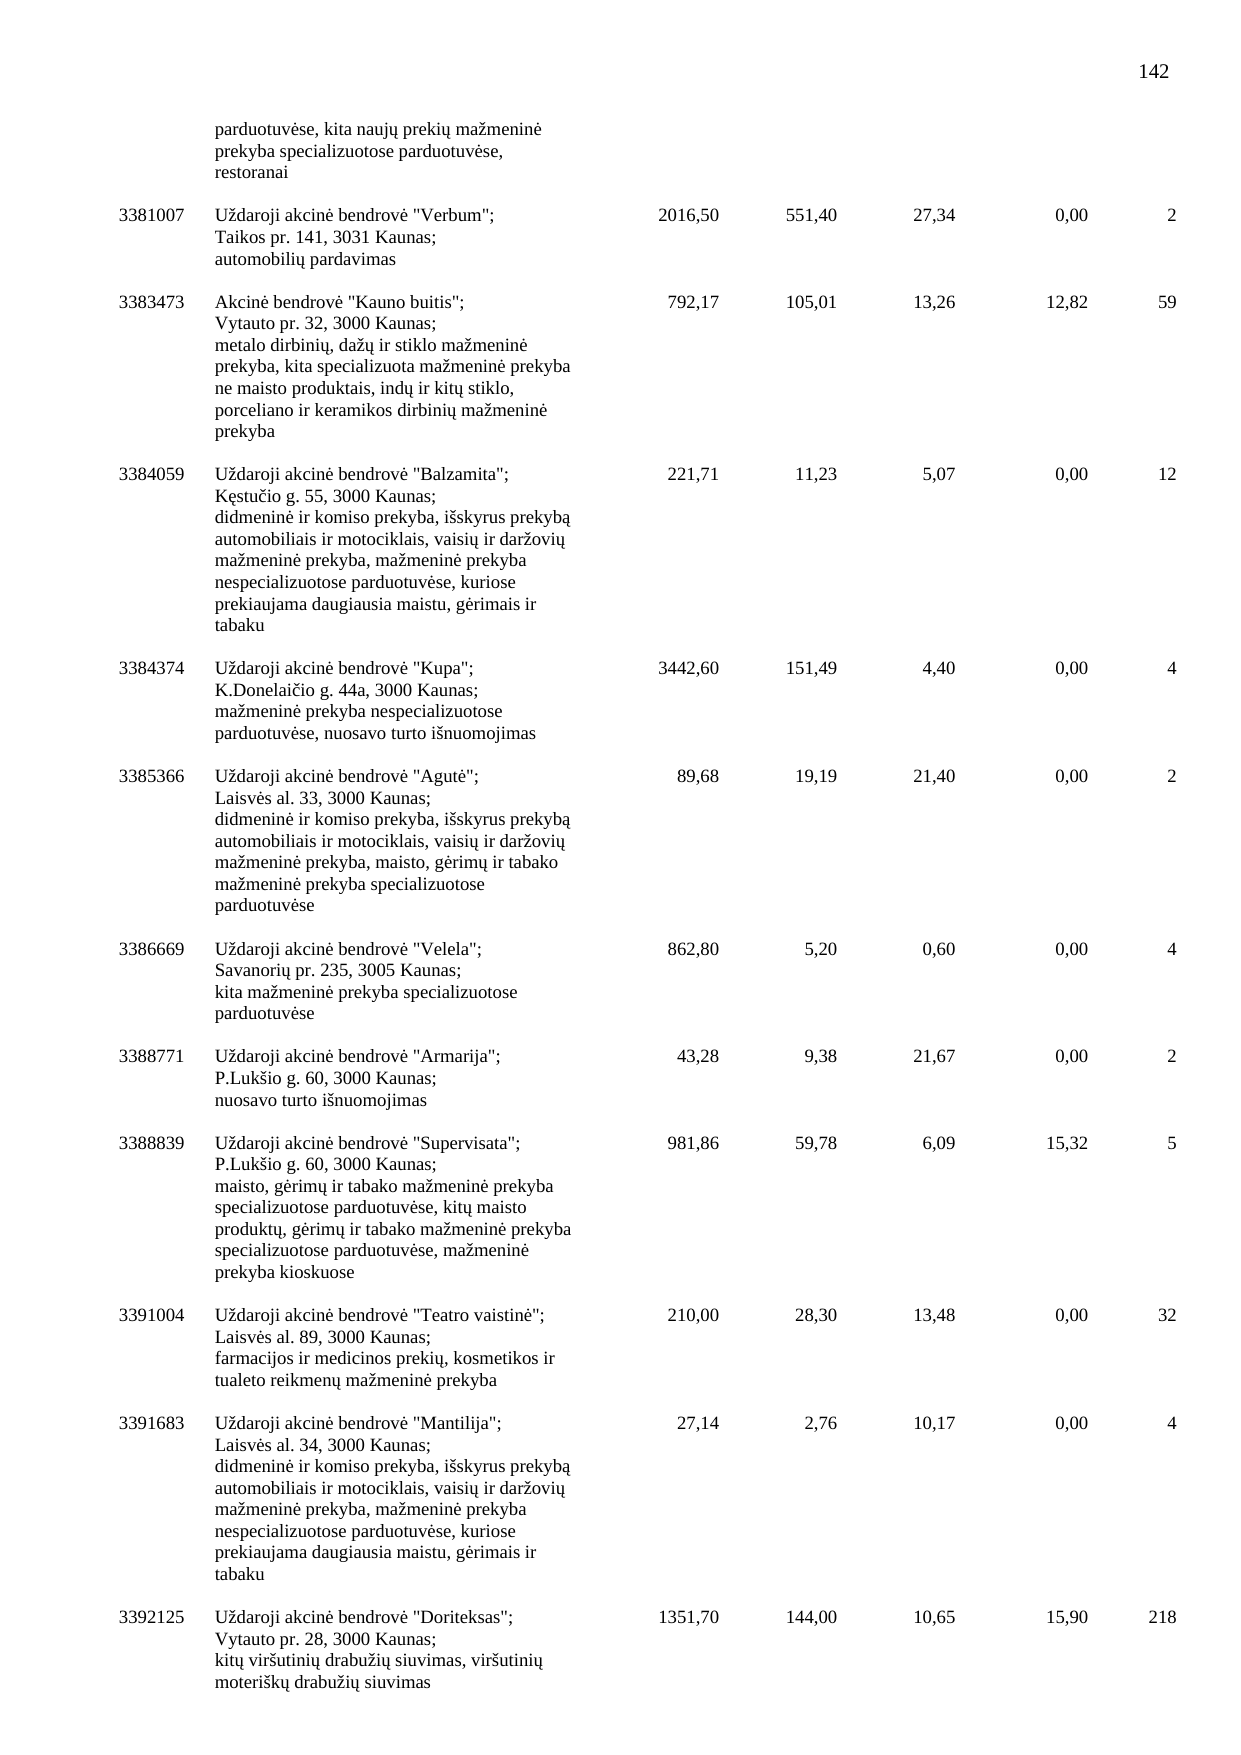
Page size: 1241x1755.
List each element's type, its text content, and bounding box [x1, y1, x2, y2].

table_cell 0,00 [971, 204, 1104, 291]
table_cell Uždaroji akcinė bendrovė "Supervisata"; P.Lukšio g. 60, 3000 Kaunas; maisto, gėrimų ir tabako mažmeninė prekyba specializuotose parduotuvėse, kitų maisto produktų, gėrimų ir tabako mažmeninė prekyba specializuotose parduotuvėse, mažmeninė prekyba kioskuose [203, 1132, 587, 1304]
table_cell 551,40 [735, 204, 853, 291]
table_cell 4 [1104, 1412, 1192, 1606]
table_cell [100, 118, 203, 204]
table_cell 59,78 [735, 1132, 853, 1304]
table_cell 221,71 [587, 463, 735, 657]
table_cell 2 [1104, 204, 1192, 291]
table_cell 0,00 [971, 938, 1104, 1045]
table_cell [735, 118, 853, 204]
table_cell 3391004 [100, 1304, 203, 1412]
table_cell 144,00 [735, 1606, 853, 1692]
table_cell Uždaroji akcinė bendrovė "Mantilija"; Laisvės al. 34, 3000 Kaunas; didmeninė ir komiso prekyba, išskyrus prekybą automobiliais ir motociklais, vaisių ir daržovių mažmeninė prekyba, mažmeninė prekyba nespecializuotose parduotuvėse, kuriose prekiaujama daugiausia maistu, gėrimais ir tabaku [203, 1412, 587, 1606]
table_cell 151,49 [735, 657, 853, 765]
table_cell 12 [1104, 463, 1192, 657]
table_cell 4 [1104, 938, 1192, 1045]
table_cell Akcinė bendrovė "Kauno buitis"; Vytauto pr. 32, 3000 Kaunas; metalo dirbinių, dažų ir stiklo mažmeninė prekyba, kita specializuota mažmeninė prekyba ne maisto produktais, indų ir kitų stiklo, porceliano ir keramikos dirbinių mažmeninė prekyba [203, 291, 587, 463]
table_cell 11,23 [735, 463, 853, 657]
table_cell 3384374 [100, 657, 203, 765]
table_cell [971, 118, 1104, 204]
table_cell 12,82 [971, 291, 1104, 463]
table_cell 981,86 [587, 1132, 735, 1304]
table_cell [1104, 118, 1192, 204]
table_cell 5,20 [735, 938, 853, 1045]
table_cell 210,00 [587, 1304, 735, 1412]
table_cell 3384059 [100, 463, 203, 657]
table_cell 5,07 [853, 463, 971, 657]
table_cell 0,00 [971, 765, 1104, 937]
table_cell 15,90 [971, 1606, 1104, 1692]
table_cell 27,34 [853, 204, 971, 291]
table_cell 32 [1104, 1304, 1192, 1412]
table_cell 105,01 [735, 291, 853, 463]
table_cell 3442,60 [587, 657, 735, 765]
table_cell 27,14 [587, 1412, 735, 1606]
table_cell 6,09 [853, 1132, 971, 1304]
table_cell 2 [1104, 765, 1192, 937]
table_cell 2,76 [735, 1412, 853, 1606]
table_cell 3386669 [100, 938, 203, 1045]
table_cell 3383473 [100, 291, 203, 463]
table_cell 21,40 [853, 765, 971, 937]
table_cell [587, 118, 735, 204]
table_cell 43,28 [587, 1045, 735, 1132]
table_cell 19,19 [735, 765, 853, 937]
table_cell 21,67 [853, 1045, 971, 1132]
table_cell 1351,70 [587, 1606, 735, 1692]
table_cell 0,60 [853, 938, 971, 1045]
table_cell 59 [1104, 291, 1192, 463]
table_cell 2 [1104, 1045, 1192, 1132]
table_cell 3385366 [100, 765, 203, 937]
table_cell 0,00 [971, 657, 1104, 765]
table_cell [853, 118, 971, 204]
table_cell parduotuvėse, kita naujų prekių mažmeninė prekyba specializuotose parduotuvėse, restoranai [203, 118, 587, 204]
table_cell 862,80 [587, 938, 735, 1045]
table_cell 4,40 [853, 657, 971, 765]
table_cell 3388771 [100, 1045, 203, 1132]
table_cell 9,38 [735, 1045, 853, 1132]
table_cell 4 [1104, 657, 1192, 765]
table_cell 3392125 [100, 1606, 203, 1692]
table_cell 0,00 [971, 1304, 1104, 1412]
table_cell Uždaroji akcinė bendrovė "Teatro vaistinė"; Laisvės al. 89, 3000 Kaunas; farmacijos ir medicinos prekių, kosmetikos ir tualeto reikmenų mažmeninė prekyba [203, 1304, 587, 1412]
table_cell Uždaroji akcinė bendrovė "Agutė"; Laisvės al. 33, 3000 Kaunas; didmeninė ir komiso prekyba, išskyrus prekybą automobiliais ir motociklais, vaisių ir daržovių mažmeninė prekyba, maisto, gėrimų ir tabako mažmeninė prekyba specializuotose parduotuvėse [203, 765, 587, 937]
table_cell 13,26 [853, 291, 971, 463]
table_cell Uždaroji akcinė bendrovė "Doriteksas"; Vytauto pr. 28, 3000 Kaunas; kitų viršutinių drabužių siuvimas, viršutinių moteriškų drabužių siuvimas [203, 1606, 587, 1692]
table_cell Uždaroji akcinė bendrovė "Verbum"; Taikos pr. 141, 3031 Kaunas; automobilių pardavimas [203, 204, 587, 291]
table_cell Uždaroji akcinė bendrovė "Velela"; Savanorių pr. 235, 3005 Kaunas; kita mažmeninė prekyba specializuotose parduotuvėse [203, 938, 587, 1045]
table_cell Uždaroji akcinė bendrovė "Armarija"; P.Lukšio g. 60, 3000 Kaunas; nuosavo turto išnuomojimas [203, 1045, 587, 1132]
table_cell 13,48 [853, 1304, 971, 1412]
table_cell 28,30 [735, 1304, 853, 1412]
table_cell 792,17 [587, 291, 735, 463]
table_cell Uždaroji akcinė bendrovė "Balzamita"; Kęstučio g. 55, 3000 Kaunas; didmeninė ir komiso prekyba, išskyrus prekybą automobiliais ir motociklais, vaisių ir daržovių mažmeninė prekyba, mažmeninė prekyba nespecializuotose parduotuvėse, kuriose prekiaujama daugiausia maistu, gėrimais ir tabaku [203, 463, 587, 657]
table_cell 15,32 [971, 1132, 1104, 1304]
table_cell 3391683 [100, 1412, 203, 1606]
table_cell 0,00 [971, 1045, 1104, 1132]
table_cell 10,17 [853, 1412, 971, 1606]
table_cell 0,00 [971, 1412, 1104, 1606]
table_cell 3388839 [100, 1132, 203, 1304]
table_cell 10,65 [853, 1606, 971, 1692]
table_cell Uždaroji akcinė bendrovė "Kupa"; K.Donelaičio g. 44a, 3000 Kaunas; mažmeninė prekyba nespecializuotose parduotuvėse, nuosavo turto išnuomojimas [203, 657, 587, 765]
table_cell 5 [1104, 1132, 1192, 1304]
table_cell 89,68 [587, 765, 735, 937]
table_cell 0,00 [971, 463, 1104, 657]
table_cell 2016,50 [587, 204, 735, 291]
table_cell 218 [1104, 1606, 1192, 1692]
table_cell 3381007 [100, 204, 203, 291]
